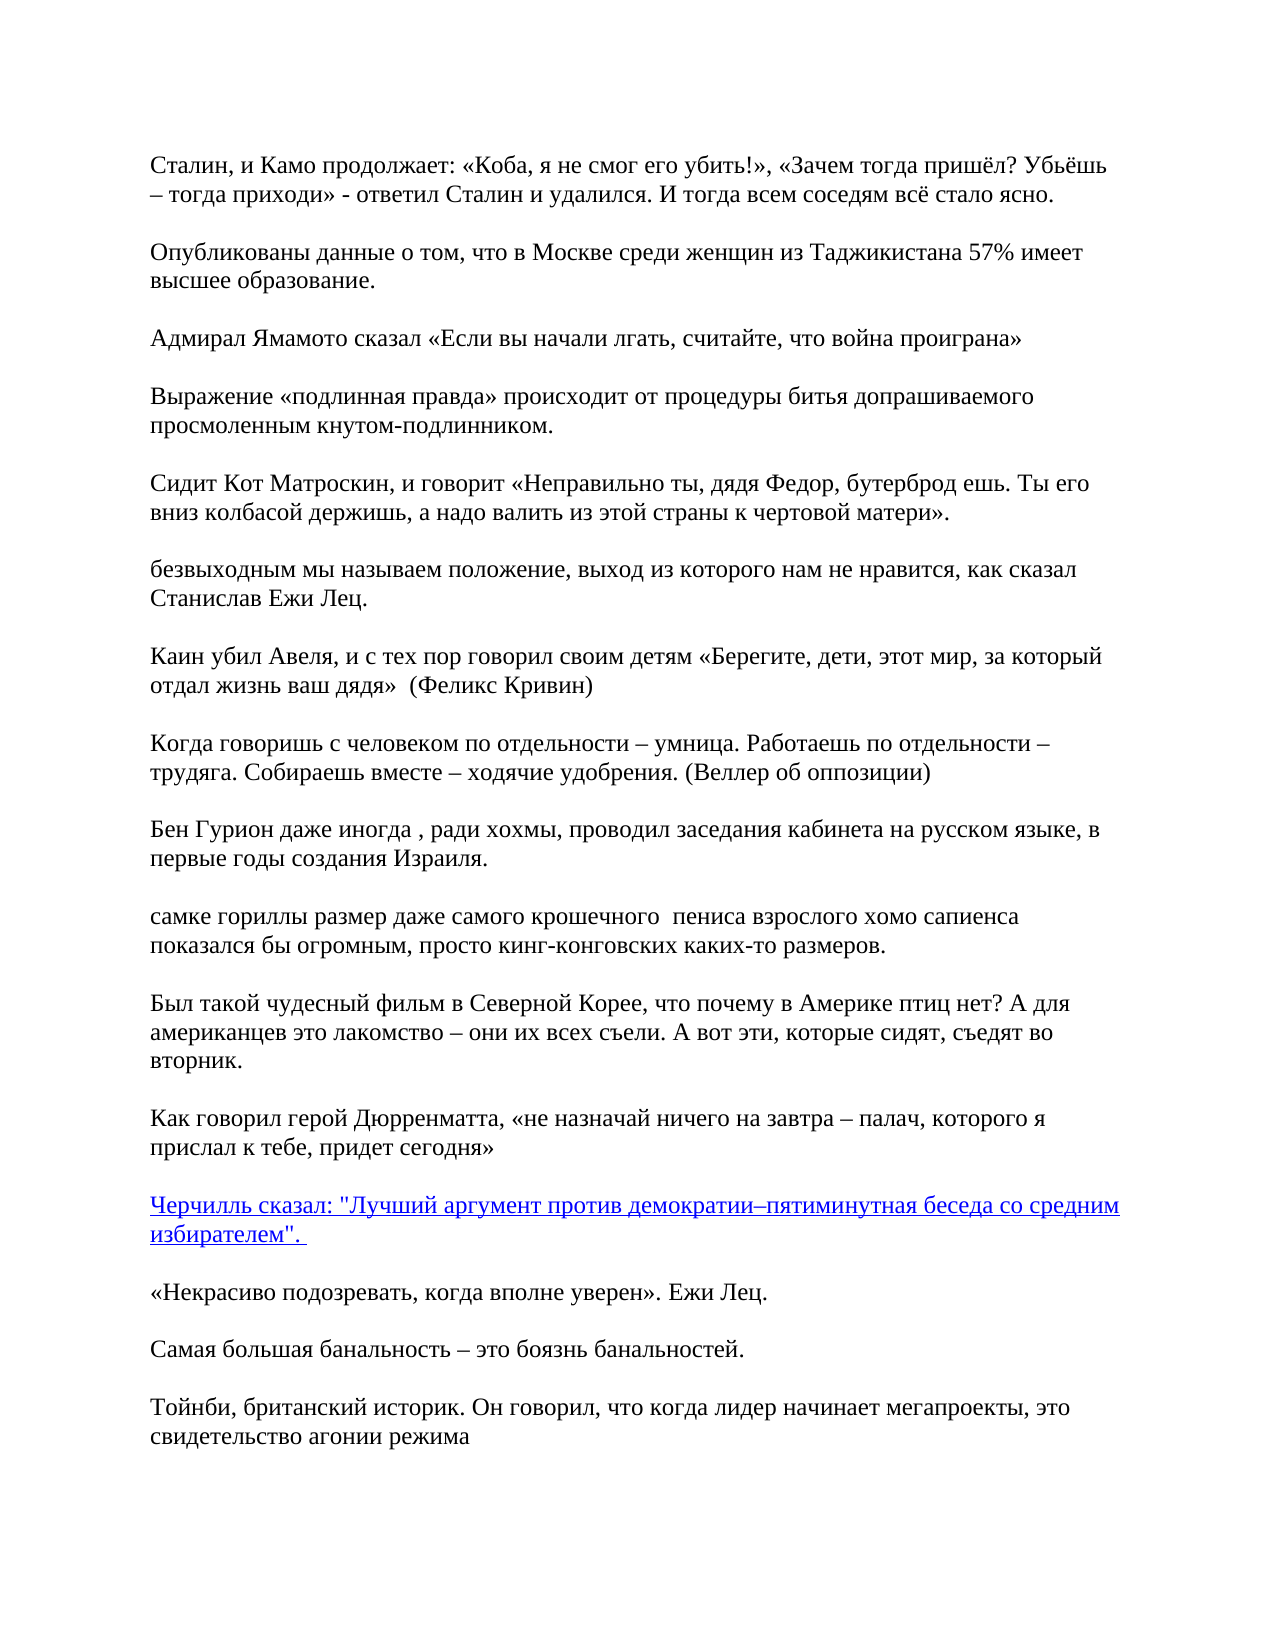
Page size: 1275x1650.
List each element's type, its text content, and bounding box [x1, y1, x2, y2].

text самке гориллы размер даже самого крошечного пениса взрослого хомо сапиенса показался бы огромным, просто кинг-конговских каких-то размеров. [150, 901, 1125, 959]
text Oпубликованы данные о том, что в Москве среди женщин из Таджикистана 57% имеет высшее образованиe. [150, 237, 1125, 294]
text Был такой чудесный фильм в Северной Корее, что почему в Америке птиц нет? А для американцев это лакомство – они их всех съели. А вот эти, которые сидят, съедят во вторник. [150, 988, 1125, 1074]
text Как говорил герой Дюрренматта, «не назначай ничего на завтра – палач, которого я прислал к тебе, придет сегодня» [150, 1103, 1125, 1161]
text Черчилль сказал: "Лучший аргумент против демократии–пятиминутная беседа со средним избирателем". [150, 1190, 1125, 1247]
text Aдмирал Ямамото сказал «Если вы начали лгать, считайте, что война проиграна» [150, 323, 1125, 352]
text Каин убил Авеля, и с тех пор говорил своим детям «Берегите, дети, этот мир, за который отдал жизнь ваш дядя» (Феликс Кривин) [150, 641, 1125, 699]
text безвыходным мы называем положение, выход из которого нам не нравится, как сказал Станислав Ежи Лец. [150, 554, 1125, 612]
text Тойнби, британский историк. Он говорил, что когда лидер начинает мегапроекты, это свидетельство агонии режима [150, 1392, 1125, 1450]
text Cидит Кот Матроскин, и говорит «Неправильно ты, дядя Федор, бутерброд ешь. Ты его вниз колбасой держишь, а надо валить из этой страны к чертовой матери». [150, 468, 1125, 525]
text Бен Гурион даже иногда , ради хохмы, проводил заседания кабинета на русском языке, в первые годы создания Израиля. [150, 814, 1125, 872]
text Когда говоришь с человеком по отдельности – умница. Работаешь по отдельности – трудяга. Собираешь вместе – ходячие удобрения. (Веллер об оппозиции) [150, 728, 1125, 785]
text Сталин, и Камо продолжает: «Коба, я не смог его убить!», «Зачем тогда пришёл? Убьёшь – тогда приходи» - ответил Сталин и удалился. И тогда всем соседям всё стало ясно. [150, 150, 1125, 207]
text «Некрасиво подозревать, когда вполне уверен». Ежи Лец. [150, 1277, 1125, 1305]
text Самая большая банальность – это боязнь банальностей. [150, 1334, 1125, 1363]
text Bыражение «подлинная правда» происходит от процедуры битья допрашиваемого просмоленным кнутом-подлинником. [150, 381, 1125, 439]
